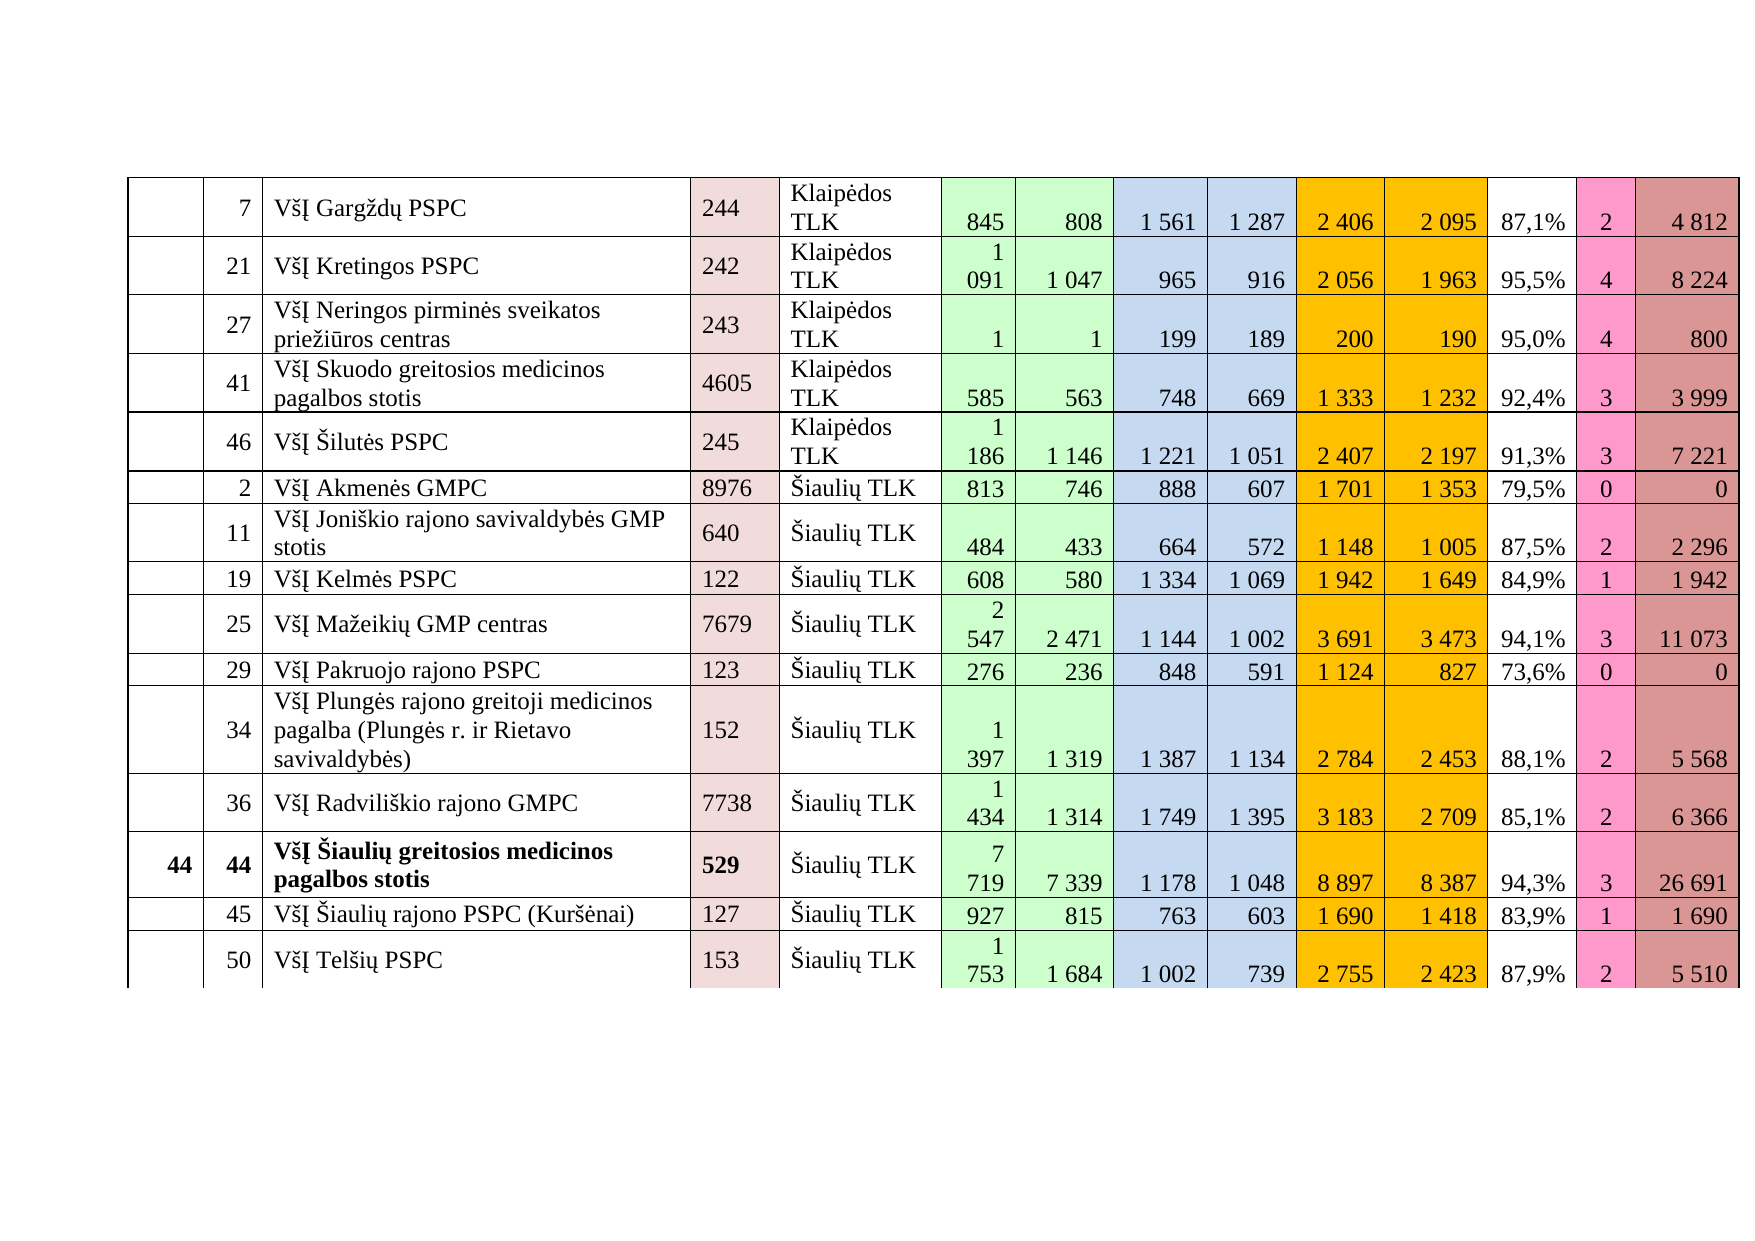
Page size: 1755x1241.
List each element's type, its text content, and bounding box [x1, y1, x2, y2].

table_cell VšĮ Šiaulių greitosios medicinos pagalbos stotis [263, 832, 690, 897]
table_cell [129, 931, 203, 988]
table_cell Šiaulių TLK [780, 686, 941, 773]
table_cell Šiaulių TLK [780, 774, 941, 831]
table_cell 1 [1016, 295, 1113, 353]
table_cell 46 [204, 413, 262, 470]
table_cell 1 395 [1208, 774, 1296, 831]
table_cell Klaipėdos TLK [780, 237, 941, 294]
table_cell 1 314 [1016, 774, 1113, 831]
table_cell 1 418 [1385, 898, 1487, 930]
table_cell 927 [942, 898, 1015, 930]
table_cell Klaipėdos TLK [780, 354, 941, 411]
table_cell 5 510 [1636, 931, 1738, 988]
table_cell 1 [942, 295, 1015, 353]
table_cell Šiaulių TLK [780, 832, 941, 897]
table_cell 1 963 [1385, 237, 1487, 294]
table_cell 572 [1208, 504, 1296, 561]
table_cell 2 [1577, 504, 1635, 561]
table_cell 746 [1016, 472, 1113, 503]
table_cell 3 [1577, 354, 1635, 411]
table_cell 2 755 [1297, 931, 1384, 988]
table_cell [129, 654, 203, 685]
table_cell 245 [691, 413, 779, 470]
table_cell 44 [204, 832, 262, 897]
table_cell 44 [129, 832, 203, 897]
table_cell 1 232 [1385, 354, 1487, 411]
table_cell 2 407 [1297, 413, 1384, 470]
table_cell 1 069 [1208, 562, 1296, 594]
table_cell 591 [1208, 654, 1296, 685]
table_cell 94,1% [1488, 595, 1576, 653]
table_cell 276 [942, 654, 1015, 685]
table_cell 6 366 [1636, 774, 1738, 831]
table_cell VšĮ Telšių PSPC [263, 931, 690, 988]
table_cell 87,9% [1488, 931, 1576, 988]
table_cell 845 [942, 178, 1015, 236]
table_cell 1 146 [1016, 413, 1113, 470]
table_cell VšĮ Mažeikių GMP centras [263, 595, 690, 653]
table_cell 3 999 [1636, 354, 1738, 411]
table_cell [129, 774, 203, 831]
table_cell 1 649 [1385, 562, 1487, 594]
table_cell [129, 595, 203, 653]
table_cell 0 [1577, 472, 1635, 503]
table_cell 1 005 [1385, 504, 1487, 561]
table_cell 83,9% [1488, 898, 1576, 930]
table_cell 2 471 [1016, 595, 1113, 653]
table_cell 8976 [691, 472, 779, 503]
table_cell 1 186 [942, 413, 1015, 470]
table_cell 84,9% [1488, 562, 1576, 594]
table_cell 8 224 [1636, 237, 1738, 294]
table_cell 123 [691, 654, 779, 685]
table_cell 189 [1208, 295, 1296, 353]
table_cell Šiaulių TLK [780, 562, 941, 594]
table_cell 19 [204, 562, 262, 594]
table_cell 29 [204, 654, 262, 685]
table_cell 563 [1016, 354, 1113, 411]
table_cell 739 [1208, 931, 1296, 988]
table_cell 808 [1016, 178, 1113, 236]
table_cell Šiaulių TLK [780, 595, 941, 653]
table_cell 0 [1636, 654, 1738, 685]
table_cell [129, 562, 203, 594]
table_cell 85,1% [1488, 774, 1576, 831]
table_cell 4 [1577, 237, 1635, 294]
table_cell 2 296 [1636, 504, 1738, 561]
table_cell 1 124 [1297, 654, 1384, 685]
table_cell 8 897 [1297, 832, 1384, 897]
table_cell 1 353 [1385, 472, 1487, 503]
table_cell VšĮ Akmenės GMPC [263, 472, 690, 503]
table_cell Šiaulių TLK [780, 654, 941, 685]
table_cell 848 [1114, 654, 1207, 685]
table_cell 4 [1577, 295, 1635, 353]
table_cell 1 148 [1297, 504, 1384, 561]
table_cell 640 [691, 504, 779, 561]
table_cell VšĮ Gargždų PSPC [263, 178, 690, 236]
table_cell Klaipėdos TLK [780, 413, 941, 470]
table_cell 1 002 [1208, 595, 1296, 653]
table_cell 916 [1208, 237, 1296, 294]
table_cell VšĮ Kretingos PSPC [263, 237, 690, 294]
table_cell 7 339 [1016, 832, 1113, 897]
table_cell 152 [691, 686, 779, 773]
table_cell 2 [1577, 686, 1635, 773]
table_cell [129, 898, 203, 930]
table_cell VšĮ Kelmės PSPC [263, 562, 690, 594]
table_cell 0 [1636, 472, 1738, 503]
table_cell 1 002 [1114, 931, 1207, 988]
table_cell 153 [691, 931, 779, 988]
table_cell 813 [942, 472, 1015, 503]
table_cell 11 [204, 504, 262, 561]
table_cell 433 [1016, 504, 1113, 561]
table_cell 92,4% [1488, 354, 1576, 411]
table_cell VšĮ Joniškio rajono savivaldybės GMP stotis [263, 504, 690, 561]
table_cell 88,1% [1488, 686, 1576, 773]
table_cell 3 [1577, 832, 1635, 897]
table_cell 95,5% [1488, 237, 1576, 294]
table_cell 2 095 [1385, 178, 1487, 236]
table_cell 243 [691, 295, 779, 353]
table_cell 0 [1577, 654, 1635, 685]
table_cell 25 [204, 595, 262, 653]
table_cell 1 333 [1297, 354, 1384, 411]
table_cell 11 073 [1636, 595, 1738, 653]
table_cell 603 [1208, 898, 1296, 930]
table_cell 748 [1114, 354, 1207, 411]
table_cell 1 051 [1208, 413, 1296, 470]
table_cell 190 [1385, 295, 1487, 353]
table_cell 27 [204, 295, 262, 353]
table_cell VšĮ Šiaulių rajono PSPC (Kuršėnai) [263, 898, 690, 930]
table_cell [129, 472, 203, 503]
table_cell 3 183 [1297, 774, 1384, 831]
table_cell 1 178 [1114, 832, 1207, 897]
table_cell 608 [942, 562, 1015, 594]
table_cell Šiaulių TLK [780, 504, 941, 561]
table_cell 87,1% [1488, 178, 1576, 236]
table_cell 1 334 [1114, 562, 1207, 594]
table_cell 763 [1114, 898, 1207, 930]
table_cell 815 [1016, 898, 1113, 930]
table_cell 7679 [691, 595, 779, 653]
table_cell Šiaulių TLK [780, 931, 941, 988]
table_cell [129, 504, 203, 561]
table_cell 1 434 [942, 774, 1015, 831]
table_cell VšĮ Plungės rajono greitoji medicinos pagalba (Plungės r. ir Rietavo savivaldybės) [263, 686, 690, 773]
table_cell 2 784 [1297, 686, 1384, 773]
table_cell [129, 237, 203, 294]
table_cell 91,3% [1488, 413, 1576, 470]
table_cell 1 091 [942, 237, 1015, 294]
table_cell 1 942 [1636, 562, 1738, 594]
table_cell 200 [1297, 295, 1384, 353]
table_cell 2 423 [1385, 931, 1487, 988]
table_cell 1 690 [1636, 898, 1738, 930]
table_cell 7 [204, 178, 262, 236]
table_cell 8 387 [1385, 832, 1487, 897]
table_cell 94,3% [1488, 832, 1576, 897]
table_cell 669 [1208, 354, 1296, 411]
table_cell [129, 686, 203, 773]
table_cell 2 [1577, 178, 1635, 236]
table_cell 7 221 [1636, 413, 1738, 470]
table_cell 2 406 [1297, 178, 1384, 236]
table_cell 1 701 [1297, 472, 1384, 503]
table_cell VšĮ Skuodo greitosios medicinos pagalbos stotis [263, 354, 690, 411]
table_cell 3 [1577, 595, 1635, 653]
table_cell Klaipėdos TLK [780, 295, 941, 353]
table_cell 34 [204, 686, 262, 773]
table_cell 2 056 [1297, 237, 1384, 294]
table_cell 87,5% [1488, 504, 1576, 561]
table_cell 7738 [691, 774, 779, 831]
table_cell 2 [1577, 931, 1635, 988]
table_cell 244 [691, 178, 779, 236]
table_cell 2 [1577, 774, 1635, 831]
table_cell 664 [1114, 504, 1207, 561]
table_cell 888 [1114, 472, 1207, 503]
table_cell 800 [1636, 295, 1738, 353]
table_cell 965 [1114, 237, 1207, 294]
table_cell 827 [1385, 654, 1487, 685]
table_cell 2 709 [1385, 774, 1487, 831]
table_cell 50 [204, 931, 262, 988]
table_cell 1 397 [942, 686, 1015, 773]
table_cell 2 197 [1385, 413, 1487, 470]
table_cell 1 561 [1114, 178, 1207, 236]
table_cell 580 [1016, 562, 1113, 594]
table_cell 4605 [691, 354, 779, 411]
table_cell 1 048 [1208, 832, 1296, 897]
table_cell 2 [204, 472, 262, 503]
table_cell 4 812 [1636, 178, 1738, 236]
table_cell 73,6% [1488, 654, 1576, 685]
table_cell 127 [691, 898, 779, 930]
table_cell 1 942 [1297, 562, 1384, 594]
table_cell [129, 354, 203, 411]
table_cell 7 719 [942, 832, 1015, 897]
table_cell 1 287 [1208, 178, 1296, 236]
table_cell 1 047 [1016, 237, 1113, 294]
table_cell 1 [1577, 898, 1635, 930]
table_cell 122 [691, 562, 779, 594]
table_cell 41 [204, 354, 262, 411]
table_cell 45 [204, 898, 262, 930]
table_cell 2 547 [942, 595, 1015, 653]
table_cell Šiaulių TLK [780, 472, 941, 503]
table_cell 1 144 [1114, 595, 1207, 653]
table_cell Šiaulių TLK [780, 898, 941, 930]
table_cell 3 691 [1297, 595, 1384, 653]
table_cell 199 [1114, 295, 1207, 353]
table_cell 1 134 [1208, 686, 1296, 773]
table_cell 1 753 [942, 931, 1015, 988]
table_cell 1 684 [1016, 931, 1113, 988]
table_cell [129, 413, 203, 470]
table_cell 529 [691, 832, 779, 897]
table_cell [129, 178, 203, 236]
table_cell 3 [1577, 413, 1635, 470]
table_cell 26 691 [1636, 832, 1738, 897]
table_cell VšĮ Neringos pirminės sveikatos priežiūros centras [263, 295, 690, 353]
table_cell 236 [1016, 654, 1113, 685]
table_cell VšĮ Radviliškio rajono GMPC [263, 774, 690, 831]
table_cell 2 453 [1385, 686, 1487, 773]
table_cell 79,5% [1488, 472, 1576, 503]
table_cell VšĮ Šilutės PSPC [263, 413, 690, 470]
table_cell 36 [204, 774, 262, 831]
table_cell 585 [942, 354, 1015, 411]
table_cell 5 568 [1636, 686, 1738, 773]
table_cell 607 [1208, 472, 1296, 503]
table_cell 21 [204, 237, 262, 294]
table_cell 95,0% [1488, 295, 1576, 353]
table_cell 1 690 [1297, 898, 1384, 930]
table_cell VšĮ Pakruojo rajono PSPC [263, 654, 690, 685]
table_cell 1 387 [1114, 686, 1207, 773]
table_cell 1 749 [1114, 774, 1207, 831]
table_cell 1 221 [1114, 413, 1207, 470]
table_cell 3 473 [1385, 595, 1487, 653]
table_cell Klaipėdos TLK [780, 178, 941, 236]
table_cell [129, 295, 203, 353]
table_cell 1 319 [1016, 686, 1113, 773]
table_cell 1 [1577, 562, 1635, 594]
table_cell 484 [942, 504, 1015, 561]
table_cell 242 [691, 237, 779, 294]
